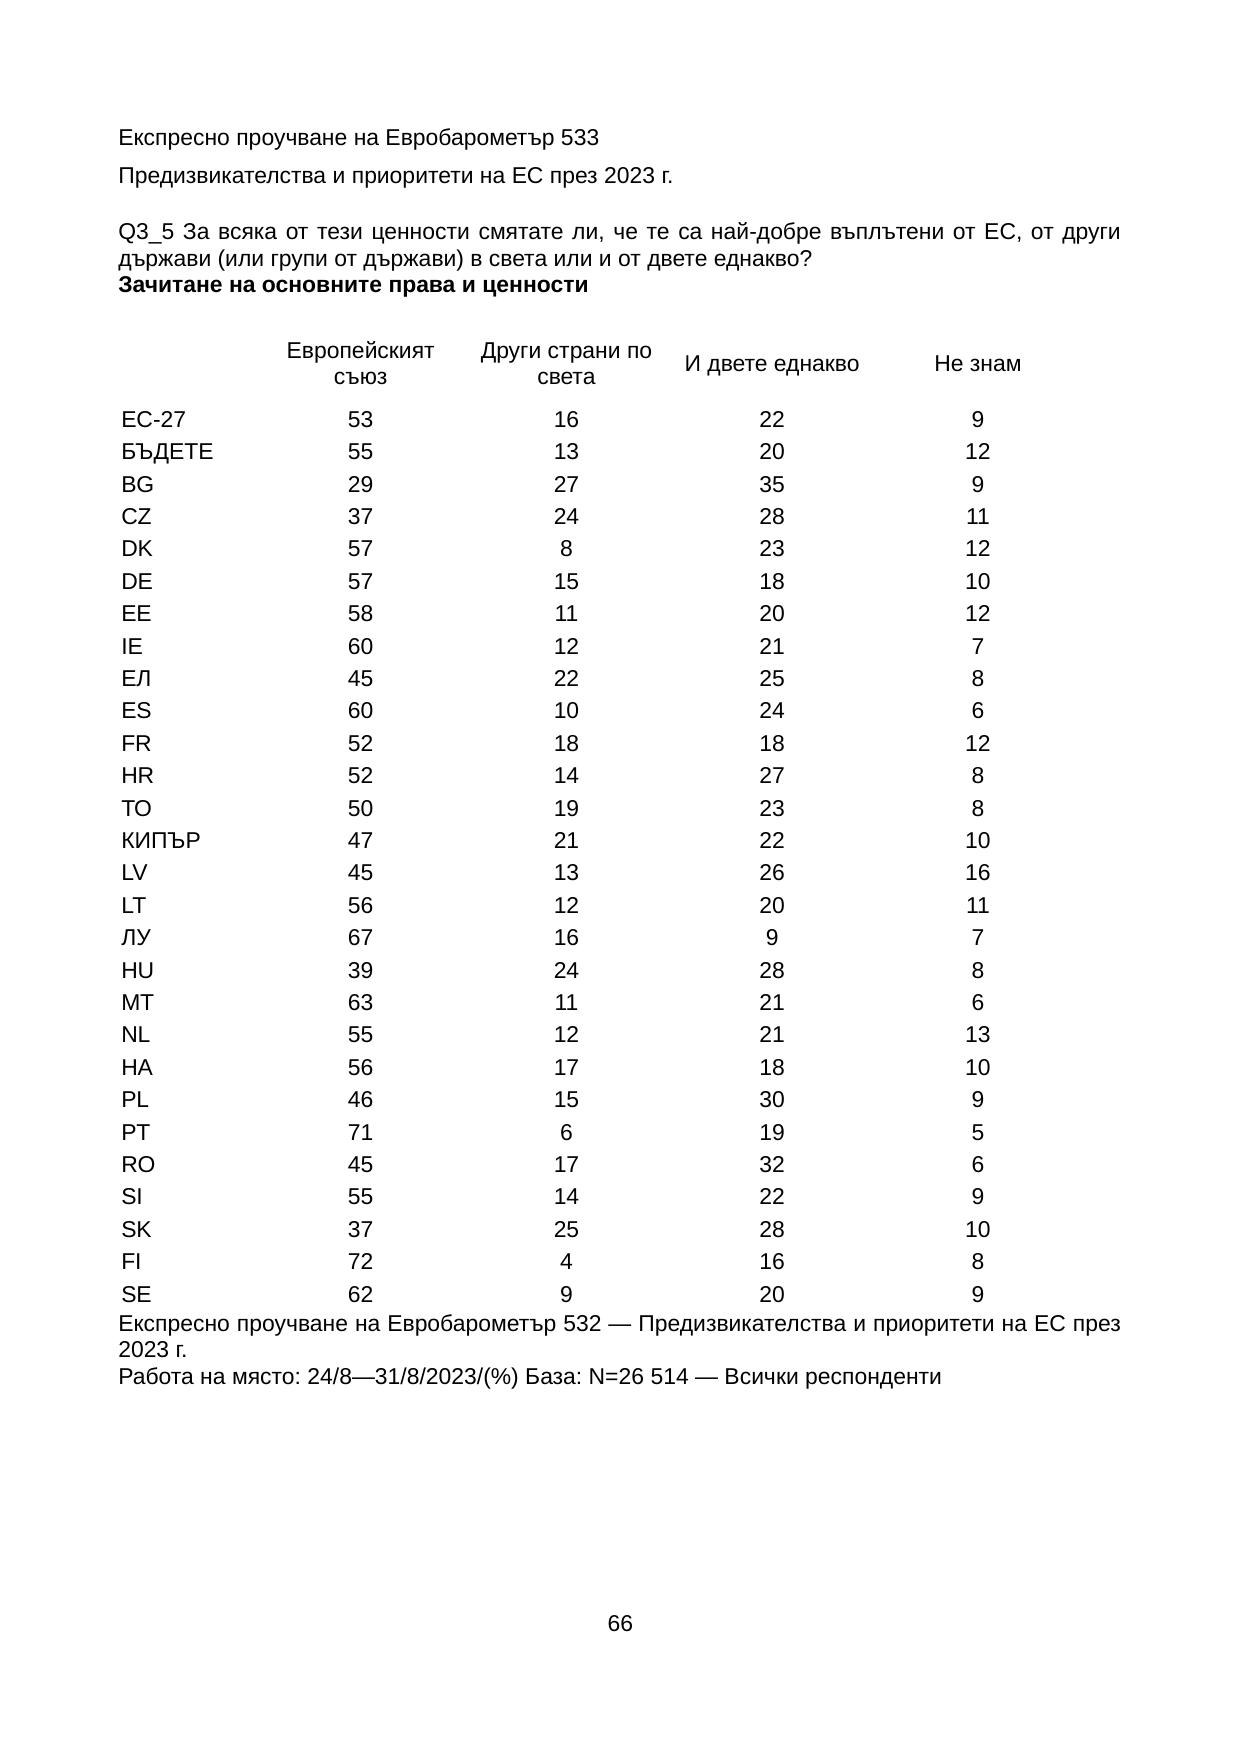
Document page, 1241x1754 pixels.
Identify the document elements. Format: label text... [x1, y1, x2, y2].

table_cell 13 [463, 856, 669, 889]
table_cell 55 [258, 1180, 463, 1213]
table_cell 57 [258, 565, 463, 597]
table_cell 22 [669, 1180, 875, 1213]
table_cell 12 [875, 435, 1081, 468]
table_cell 10 [875, 1213, 1081, 1245]
table_cell 67 [258, 921, 463, 953]
table_cell 11 [463, 986, 669, 1018]
table_cell 52 [258, 759, 463, 792]
table_cell RO [118, 1148, 258, 1180]
table_cell 50 [258, 792, 463, 824]
table_cell 25 [669, 662, 875, 694]
table_cell 9 [875, 1180, 1081, 1213]
table_cell ES [118, 694, 258, 727]
table_cell 21 [669, 1018, 875, 1051]
table_cell 9 [875, 403, 1081, 435]
table_cell 27 [463, 468, 669, 500]
table_cell 8 [463, 533, 669, 565]
table_cell 20 [669, 435, 875, 468]
table_header Други страни по света [463, 324, 669, 403]
table_cell 16 [875, 856, 1081, 889]
table_cell 9 [875, 468, 1081, 500]
table_cell 18 [669, 1051, 875, 1083]
table_cell 12 [463, 889, 669, 921]
table_cell 22 [669, 403, 875, 435]
table_cell 5 [875, 1116, 1081, 1148]
table_cell 72 [258, 1245, 463, 1277]
table_cell 21 [669, 630, 875, 662]
table_cell 71 [258, 1116, 463, 1148]
text Работа на място: 24/8—31/8/2023/(%) База: N=26 514 — Всички респонденти [118, 1363, 1122, 1389]
table_cell 15 [463, 565, 669, 597]
table_cell 60 [258, 694, 463, 727]
table_cell 29 [258, 468, 463, 500]
table_cell 11 [463, 597, 669, 629]
table_cell 26 [669, 856, 875, 889]
table_cell 18 [669, 727, 875, 759]
table_cell 12 [463, 630, 669, 662]
table_cell 6 [875, 694, 1081, 727]
table_cell 23 [669, 533, 875, 565]
table_cell 9 [875, 1278, 1081, 1310]
table_cell БЪДЕТЕ [118, 435, 258, 468]
table_cell 12 [875, 533, 1081, 565]
table_cell 6 [875, 986, 1081, 1018]
table_cell LT [118, 889, 258, 921]
table_cell 8 [875, 662, 1081, 694]
table_cell 20 [669, 1278, 875, 1310]
table_cell 14 [463, 1180, 669, 1213]
table_cell 17 [463, 1051, 669, 1083]
table_cell 21 [463, 824, 669, 856]
table_cell 57 [258, 533, 463, 565]
table_cell 27 [669, 759, 875, 792]
table_cell 16 [669, 1245, 875, 1277]
table_cell 18 [463, 727, 669, 759]
table_cell 20 [669, 597, 875, 629]
table_cell 14 [463, 759, 669, 792]
table_cell 22 [463, 662, 669, 694]
table_cell 45 [258, 662, 463, 694]
table_cell 10 [875, 1051, 1081, 1083]
table_cell 47 [258, 824, 463, 856]
table_cell 11 [875, 500, 1081, 532]
table_header Не знам [875, 324, 1081, 403]
table_cell 58 [258, 597, 463, 629]
table_cell 7 [875, 630, 1081, 662]
table_cell 13 [875, 1018, 1081, 1051]
table_cell 6 [875, 1148, 1081, 1180]
table_cell 12 [875, 727, 1081, 759]
table_cell 56 [258, 1051, 463, 1083]
table_cell ТО [118, 792, 258, 824]
table_cell SE [118, 1278, 258, 1310]
table_cell ЛУ [118, 921, 258, 953]
table_cell 21 [669, 986, 875, 1018]
table_cell 22 [669, 824, 875, 856]
table_cell 7 [875, 921, 1081, 953]
table_cell 17 [463, 1148, 669, 1180]
table_cell 24 [463, 500, 669, 532]
table_cell 55 [258, 1018, 463, 1051]
table_cell 39 [258, 954, 463, 986]
table_cell IE [118, 630, 258, 662]
table_cell 45 [258, 856, 463, 889]
table_cell 28 [669, 954, 875, 986]
table_cell ЕС-27 [118, 403, 258, 435]
table_cell 16 [463, 921, 669, 953]
table_cell 60 [258, 630, 463, 662]
table_cell DK [118, 533, 258, 565]
table_cell КИПЪР [118, 824, 258, 856]
table_cell 30 [669, 1083, 875, 1116]
table_cell 11 [875, 889, 1081, 921]
table_cell 62 [258, 1278, 463, 1310]
table_cell 8 [875, 954, 1081, 986]
table_cell 56 [258, 889, 463, 921]
table_cell 53 [258, 403, 463, 435]
table_cell 8 [875, 792, 1081, 824]
table_cell 28 [669, 500, 875, 532]
table_cell FR [118, 727, 258, 759]
table_cell 9 [463, 1278, 669, 1310]
table_cell PT [118, 1116, 258, 1148]
table_cell 16 [463, 403, 669, 435]
table_cell SI [118, 1180, 258, 1213]
table_cell FI [118, 1245, 258, 1277]
table_cell НА [118, 1051, 258, 1083]
table_cell 55 [258, 435, 463, 468]
table_cell 24 [669, 694, 875, 727]
table_cell 32 [669, 1148, 875, 1180]
table_cell 9 [875, 1083, 1081, 1116]
table_cell 13 [463, 435, 669, 468]
table_cell 8 [875, 759, 1081, 792]
table_cell 46 [258, 1083, 463, 1116]
table_cell MT [118, 986, 258, 1018]
table_header [118, 324, 258, 403]
table_cell NL [118, 1018, 258, 1051]
table_cell HR [118, 759, 258, 792]
table_cell 63 [258, 986, 463, 1018]
table_cell 19 [669, 1116, 875, 1148]
table_cell 25 [463, 1213, 669, 1245]
table_cell 8 [875, 1245, 1081, 1277]
table_cell 52 [258, 727, 463, 759]
text Експресно проучване на Евробарометър 532 — Предизвикателства и приоритети на ЕС през 2023 г. [118, 1310, 1122, 1363]
table_cell 10 [875, 565, 1081, 597]
table_cell LV [118, 856, 258, 889]
table_cell EE [118, 597, 258, 629]
table_cell 37 [258, 1213, 463, 1245]
table_cell 10 [875, 824, 1081, 856]
text Q3_5 За всяка от тези ценности смятате ли, че те са най-добре въплътени от ЕС, от други държави (или групи от държави) в света или и от двете еднакво? [118, 218, 1122, 271]
table_cell CZ [118, 500, 258, 532]
table_cell 20 [669, 889, 875, 921]
table_header Европейският съюз [258, 324, 463, 403]
table_cell DE [118, 565, 258, 597]
table_cell 45 [258, 1148, 463, 1180]
table_cell 6 [463, 1116, 669, 1148]
table_cell 35 [669, 468, 875, 500]
table_cell 15 [463, 1083, 669, 1116]
table_cell BG [118, 468, 258, 500]
table_cell 37 [258, 500, 463, 532]
table_cell 23 [669, 792, 875, 824]
table_header И двете еднакво [669, 324, 875, 403]
table_cell ЕЛ [118, 662, 258, 694]
table_cell 18 [669, 565, 875, 597]
table_cell 28 [669, 1213, 875, 1245]
table_cell 4 [463, 1245, 669, 1277]
table_cell 12 [875, 597, 1081, 629]
table_cell HU [118, 954, 258, 986]
table_cell SK [118, 1213, 258, 1245]
table_cell 19 [463, 792, 669, 824]
table_cell PL [118, 1083, 258, 1116]
table_cell 9 [669, 921, 875, 953]
text Зачитане на основните права и ценности [118, 271, 1122, 297]
table_cell 12 [463, 1018, 669, 1051]
table_cell 24 [463, 954, 669, 986]
table_cell 10 [463, 694, 669, 727]
